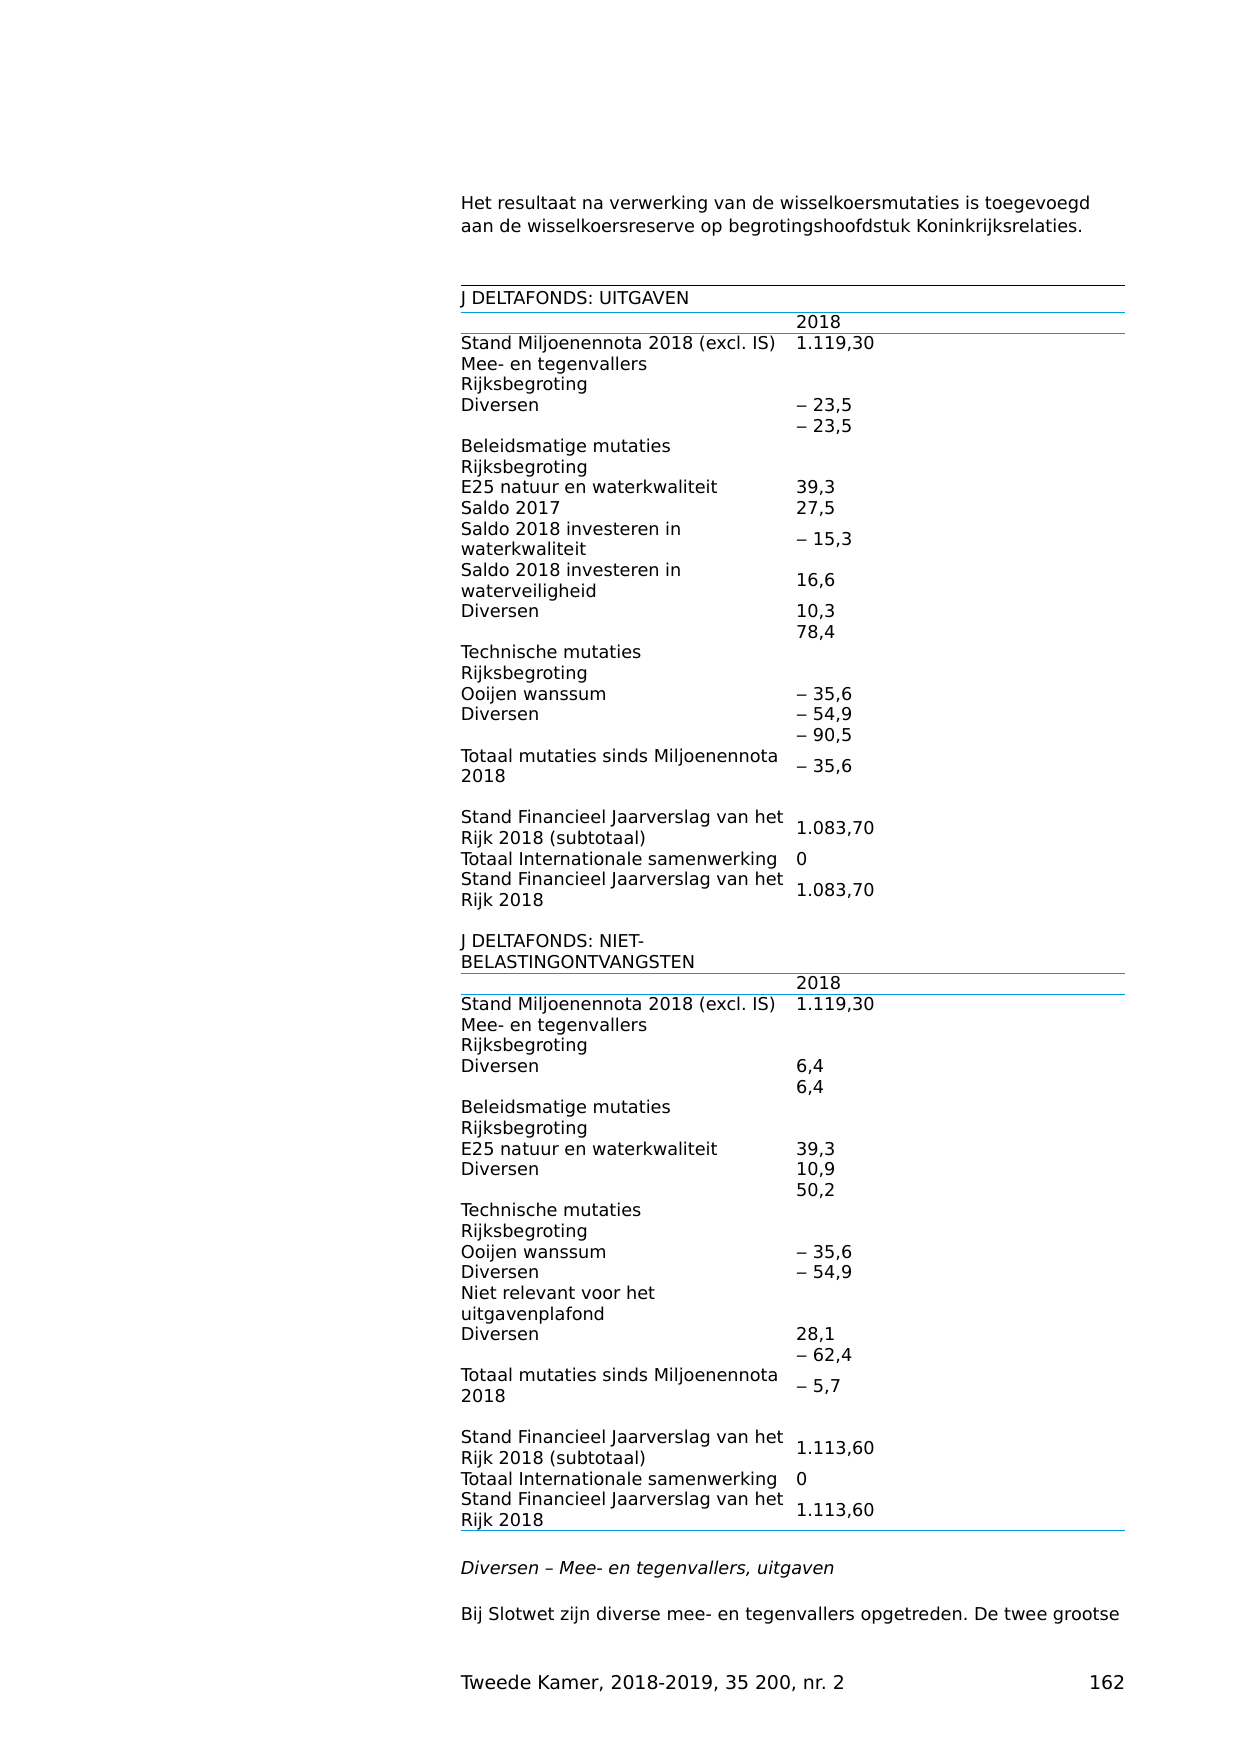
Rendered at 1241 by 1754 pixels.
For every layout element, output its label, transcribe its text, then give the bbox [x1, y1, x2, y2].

table_cell 28,1 [793, 1324, 1125, 1345]
text Het resultaat na verwerking van de wisselkoersmutaties is toegevoegd aan de wisselkoersreserve op begrotingshoofdstuk Koninkrijksrelaties. [461, 191, 1125, 237]
table_cell Mee- en tegenvallers [461, 354, 793, 374]
table_cell 2018 [793, 313, 1125, 333]
table_cell Ooijen wanssum [461, 684, 793, 704]
table_cell Totaal Internationale samenwerking [461, 849, 793, 869]
table_cell 6,4 [793, 1056, 1125, 1077]
table_cell 16,6 [793, 560, 1125, 601]
table_cell 6,4 [793, 1077, 1125, 1097]
table_cell E25 natuur en waterkwaliteit [461, 478, 793, 498]
table_cell [461, 725, 793, 746]
table_cell ‒ 5,7 [793, 1365, 1125, 1407]
table_cell Diversen [461, 704, 793, 725]
table_cell [793, 787, 1125, 807]
table_cell [793, 436, 1125, 457]
table_cell 2018 [793, 974, 1125, 994]
table_cell [793, 1221, 1125, 1242]
table_cell 10,3 [793, 601, 1125, 622]
table_cell [793, 354, 1125, 374]
table_cell Stand Financieel Jaarverslag van het Rijk 2018 (subtotaal) [461, 1427, 793, 1468]
table_cell [793, 931, 1125, 972]
table_cell Rijksbegroting [461, 1118, 793, 1138]
table_cell Rijksbegroting [461, 1221, 793, 1242]
table_cell Beleidsmatige mutaties [461, 1097, 793, 1118]
table_cell [461, 416, 793, 436]
table_cell ‒ 90,5 [793, 725, 1125, 746]
table_cell Niet relevant voor het uitgavenplafond [461, 1283, 793, 1324]
table_cell [793, 374, 1125, 395]
table_cell Rijksbegroting [461, 663, 793, 684]
table_cell J DELTAFONDS: NIET-BELASTINGONTVANGSTEN [461, 931, 793, 972]
table_cell [793, 1283, 1125, 1324]
text Diversen – Mee- en tegenvallers, uitgaven [461, 1556, 1125, 1579]
text Bij Slotwet zijn diverse mee- en tegenvallers opgetreden. De twee grootse [461, 1602, 1125, 1625]
table_cell Totaal mutaties sinds Miljoenennota 2018 [461, 1365, 793, 1407]
table_cell ‒ 54,9 [793, 1262, 1125, 1283]
table_cell Totaal mutaties sinds Miljoenennota 2018 [461, 746, 793, 787]
table_cell ‒ 35,6 [793, 684, 1125, 704]
table_cell Diversen [461, 395, 793, 416]
table_cell 39,3 [793, 1139, 1125, 1159]
table_cell 1.113,60 [793, 1489, 1125, 1530]
table_cell ‒ 35,6 [793, 746, 1125, 787]
table_cell 0 [793, 849, 1125, 869]
table_cell [461, 1077, 793, 1097]
table_cell 1.119,30 [793, 995, 1125, 1015]
table_cell 10,9 [793, 1159, 1125, 1180]
table_cell ‒ 15,3 [793, 519, 1125, 560]
table_cell 0 [793, 1469, 1125, 1489]
table_cell Stand Miljoenennota 2018 (excl. IS) [461, 334, 793, 354]
table_cell Diversen [461, 1159, 793, 1180]
table_cell Diversen [461, 1262, 793, 1283]
table_cell Mee- en tegenvallers [461, 1015, 793, 1035]
table_cell [461, 1345, 793, 1365]
table_cell Rijksbegroting [461, 1035, 793, 1056]
table_cell ‒ 62,4 [793, 1345, 1125, 1365]
table_cell Rijksbegroting [461, 457, 793, 477]
table_cell [461, 313, 793, 333]
table_cell 27,5 [793, 498, 1125, 519]
table_cell Stand Miljoenennota 2018 (excl. IS) [461, 995, 793, 1015]
table_cell ‒ 23,5 [793, 395, 1125, 416]
table_cell Saldo 2018 investeren in waterkwaliteit [461, 519, 793, 560]
table_cell J DELTAFONDS: UITGAVEN [461, 286, 793, 311]
table_cell Totaal Internationale samenwerking [461, 1469, 793, 1489]
table_cell Stand Financieel Jaarverslag van het Rijk 2018 [461, 1489, 793, 1530]
table_cell ‒ 23,5 [793, 416, 1125, 436]
table_cell Beleidsmatige mutaties [461, 436, 793, 457]
table_cell Technische mutaties [461, 1200, 793, 1221]
table_cell 39,3 [793, 478, 1125, 498]
table_cell [793, 1035, 1125, 1056]
table_cell Saldo 2017 [461, 498, 793, 519]
table_cell [793, 663, 1125, 684]
table_cell [461, 622, 793, 642]
table_cell 1.083,70 [793, 869, 1125, 911]
table_cell [793, 1200, 1125, 1221]
table_cell Rijksbegroting [461, 374, 793, 395]
table_cell Saldo 2018 investeren in waterveiligheid [461, 560, 793, 601]
table_cell ‒ 54,9 [793, 704, 1125, 725]
table_cell [461, 974, 793, 994]
table_cell Diversen [461, 1056, 793, 1077]
table_cell [461, 911, 793, 931]
table_cell 1.113,60 [793, 1427, 1125, 1468]
table_cell Stand Financieel Jaarverslag van het Rijk 2018 (subtotaal) [461, 808, 793, 849]
table_cell Technische mutaties [461, 643, 793, 663]
table_cell [793, 1015, 1125, 1035]
table_cell [793, 1407, 1125, 1427]
table_cell 1.083,70 [793, 808, 1125, 849]
table_cell [793, 911, 1125, 931]
table_cell [793, 286, 1125, 311]
table_cell [461, 1407, 793, 1427]
table_cell Stand Financieel Jaarverslag van het Rijk 2018 [461, 869, 793, 911]
table_cell [793, 457, 1125, 477]
table_cell [793, 643, 1125, 663]
table_cell [793, 1118, 1125, 1138]
table_cell ‒ 35,6 [793, 1242, 1125, 1262]
table_cell 78,4 [793, 622, 1125, 642]
table_header Deltafonds [461, 260, 1125, 284]
table_cell 1.119,30 [793, 334, 1125, 354]
table_cell [461, 787, 793, 807]
table_cell [793, 1097, 1125, 1118]
table_cell Ooijen wanssum [461, 1242, 793, 1262]
table_cell [461, 1180, 793, 1200]
table_cell Diversen [461, 601, 793, 622]
table_cell Diversen [461, 1324, 793, 1345]
table_cell 50,2 [793, 1180, 1125, 1200]
table_cell E25 natuur en waterkwaliteit [461, 1139, 793, 1159]
